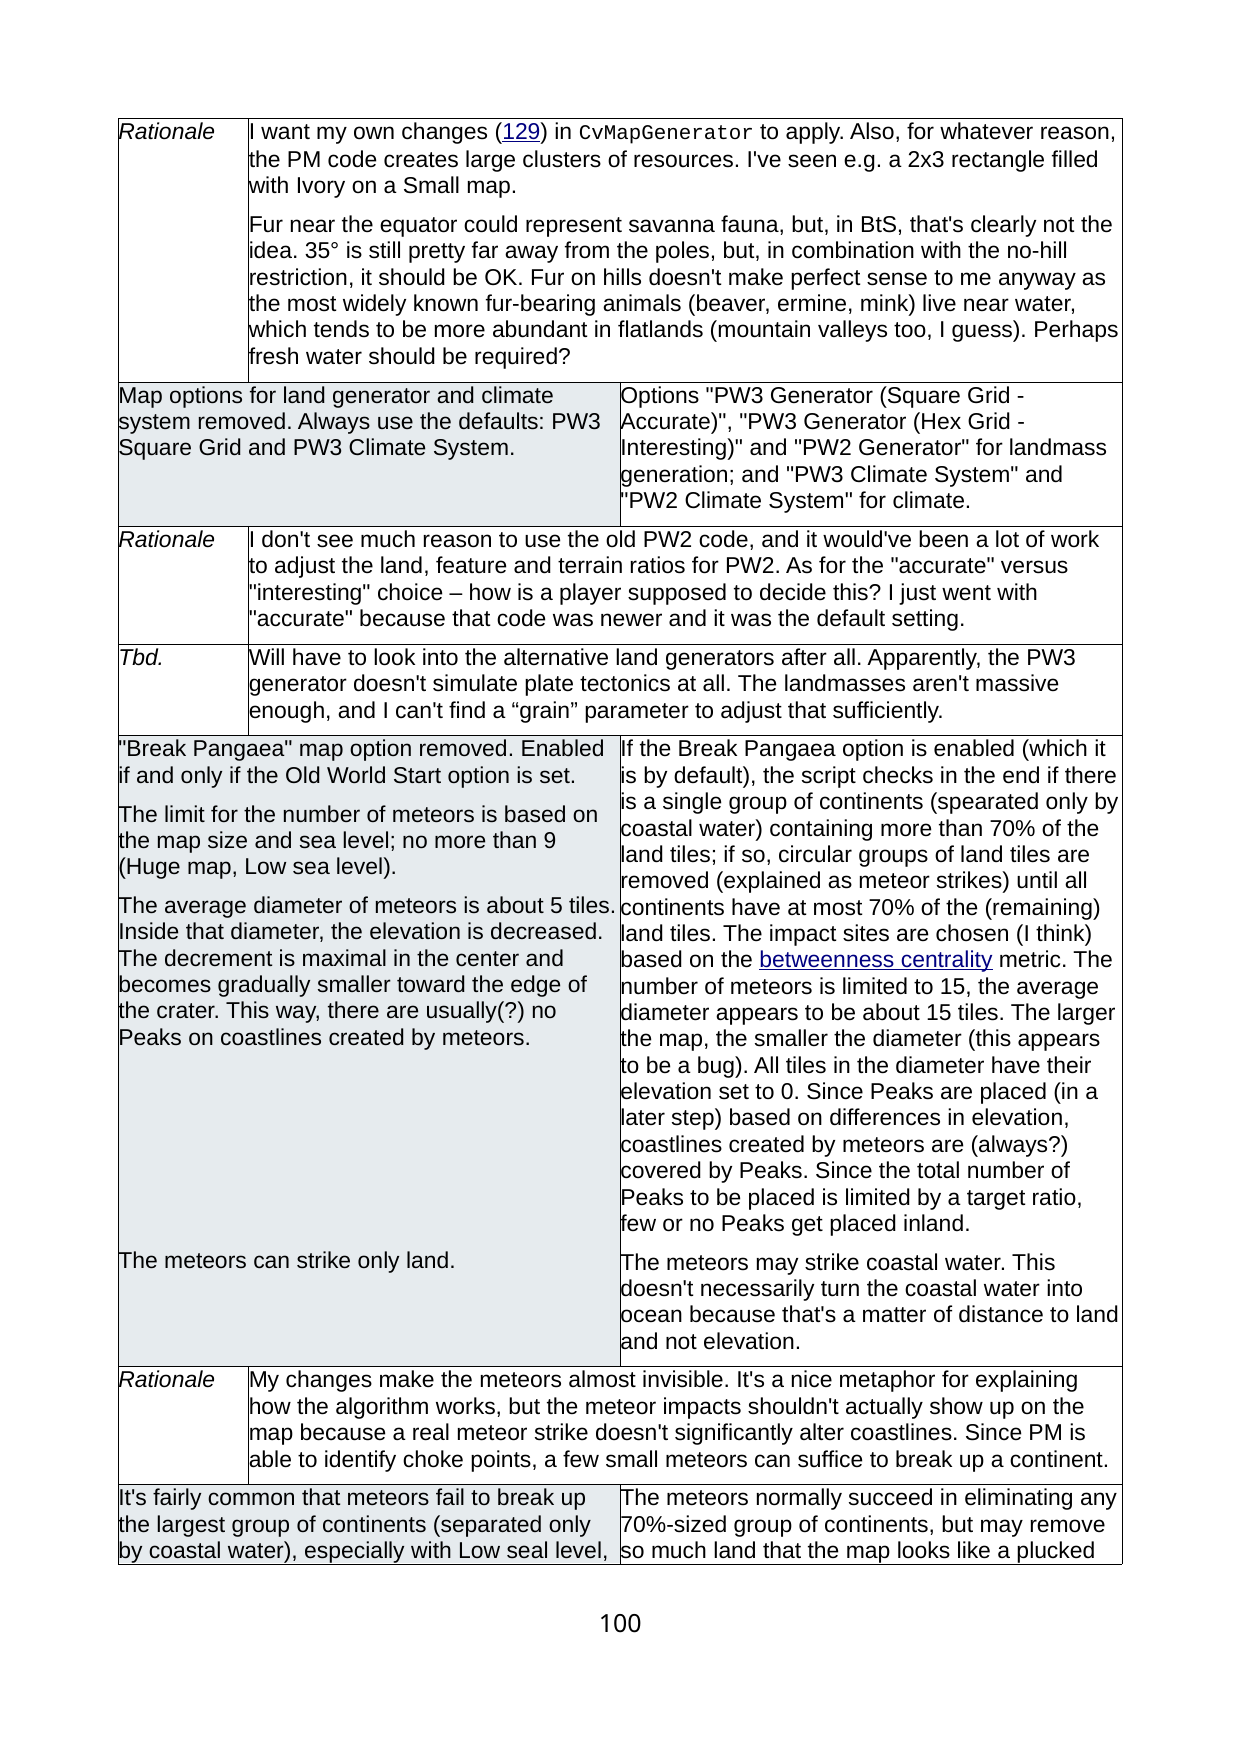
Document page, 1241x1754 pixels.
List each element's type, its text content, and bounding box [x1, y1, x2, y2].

table_cell Tbd. [119, 645, 248, 735]
table_cell My changes make the meteors almost invisible. It's a nice metaphor for explaining how the algorithm works, but the meteor impacts shouldn't actually show up on the map because a real meteor strike doesn't significantly alter coastlines. Since PM is able to identify choke points, a few small meteors can suffice to break up a continent. [249, 1367, 1122, 1484]
table_cell "Break Pangaea" map option removed. Enabled if and only if the Old World Start option is set. The limit for the number of meteors is based on the map size and sea level; no more than 9 (Huge map, Low sea level). The average diameter of meteors is about 5 tiles. Inside that diameter, the elevation is decreased. The decrement is maximal in the center and becomes gradually smaller toward the edge of the crater. This way, there are usually(?) no Peaks on coastlines created by meteors. The meteors can strike only land. [119, 736, 620, 1366]
table_cell Will have to look into the alternative land generators after all. Apparently, the PW3 generator doesn't simulate plate tectonics at all. The landmasses aren't massive enough, and I can't find a “grain” parameter to adjust that sufficiently. [249, 645, 1122, 735]
table_cell If the Break Pangaea option is enabled (which it is by default), the script checks in the end if there is a single group of continents (spearated only by coastal water) containing more than 70% of the land tiles; if so, circular groups of land tiles are removed (explained as meteor strikes) until all continents have at most 70% of the (remai­ning) land tiles. The impact sites are chosen (I think) based on the betweenness centrality metric. The number of meteors is limited to 15, the average diameter appears to be about 15 tiles. The larger the map, the smaller the diameter (this appears to be a bug). All tiles in the diameter have their elevation set to 0. Since Peaks are placed (in a later step) based on differences in elevation, coastlines created by meteors are (always?) covered by Peaks. Since the total number of Peaks to be placed is limited by a target ratio, few or no Peaks get placed inland. The meteors may strike coastal water. This doesn't necessarily turn the coastal water into ocean because that's a matter of distance to land and not elevation. [621, 736, 1122, 1366]
table_cell Map options for land generator and climate system removed. Always use the defaults: PW3 Square Grid and PW3 Climate System. [119, 383, 620, 526]
table_cell Rationale [119, 1367, 248, 1484]
table_cell The meteors normally succeed in eliminating any 70%-sized group of continents, but may remove so much land that the map looks like a plucked [621, 1485, 1122, 1563]
table_cell Rationale [119, 527, 248, 644]
table_cell Rationale [119, 119, 248, 382]
table_cell I don't see much reason to use the old PW2 code, and it would've been a lot of work to adjust the land, feature and terrain ratios for PW2. As for the "accurate" versus "interesting" choice – how is a player supposed to decide this? I just went with "accurate" because that code was newer and it was the default setting. [249, 527, 1122, 644]
table_cell It's fairly common that meteors fail to break up the largest group of continents (separated only by coastal water), especially with Low seal level, [119, 1485, 620, 1563]
table_cell I want my own changes (129) in CvMapGenerator to apply. Also, for whatever reason, the PM code creates large clusters of resources. I've seen e.g. a 2x3 rectangle filled with Ivory on a Small map. Fur near the equator could represent savanna fauna, but, in BtS, that's clearly not the idea. 35° is still pretty far away from the poles, but, in combination with the no-hill restriction, it should be OK. Fur on hills doesn't make perfect sense to me anyway as the most widely known fur-bearing animals (beaver, ermine, mink) live near water, which tends to be more abundant in flatlands (mountain valleys too, I guess). Perhaps fresh water should be required? [249, 119, 1122, 382]
table_cell Options "PW3 Generator (Square Grid - Accurate)", "PW3 Generator (Hex Grid - Interesting)" and "PW2 Generator" for landmass generation; and "PW3 Climate System" and "PW2 Climate System" for climate. [621, 383, 1122, 526]
